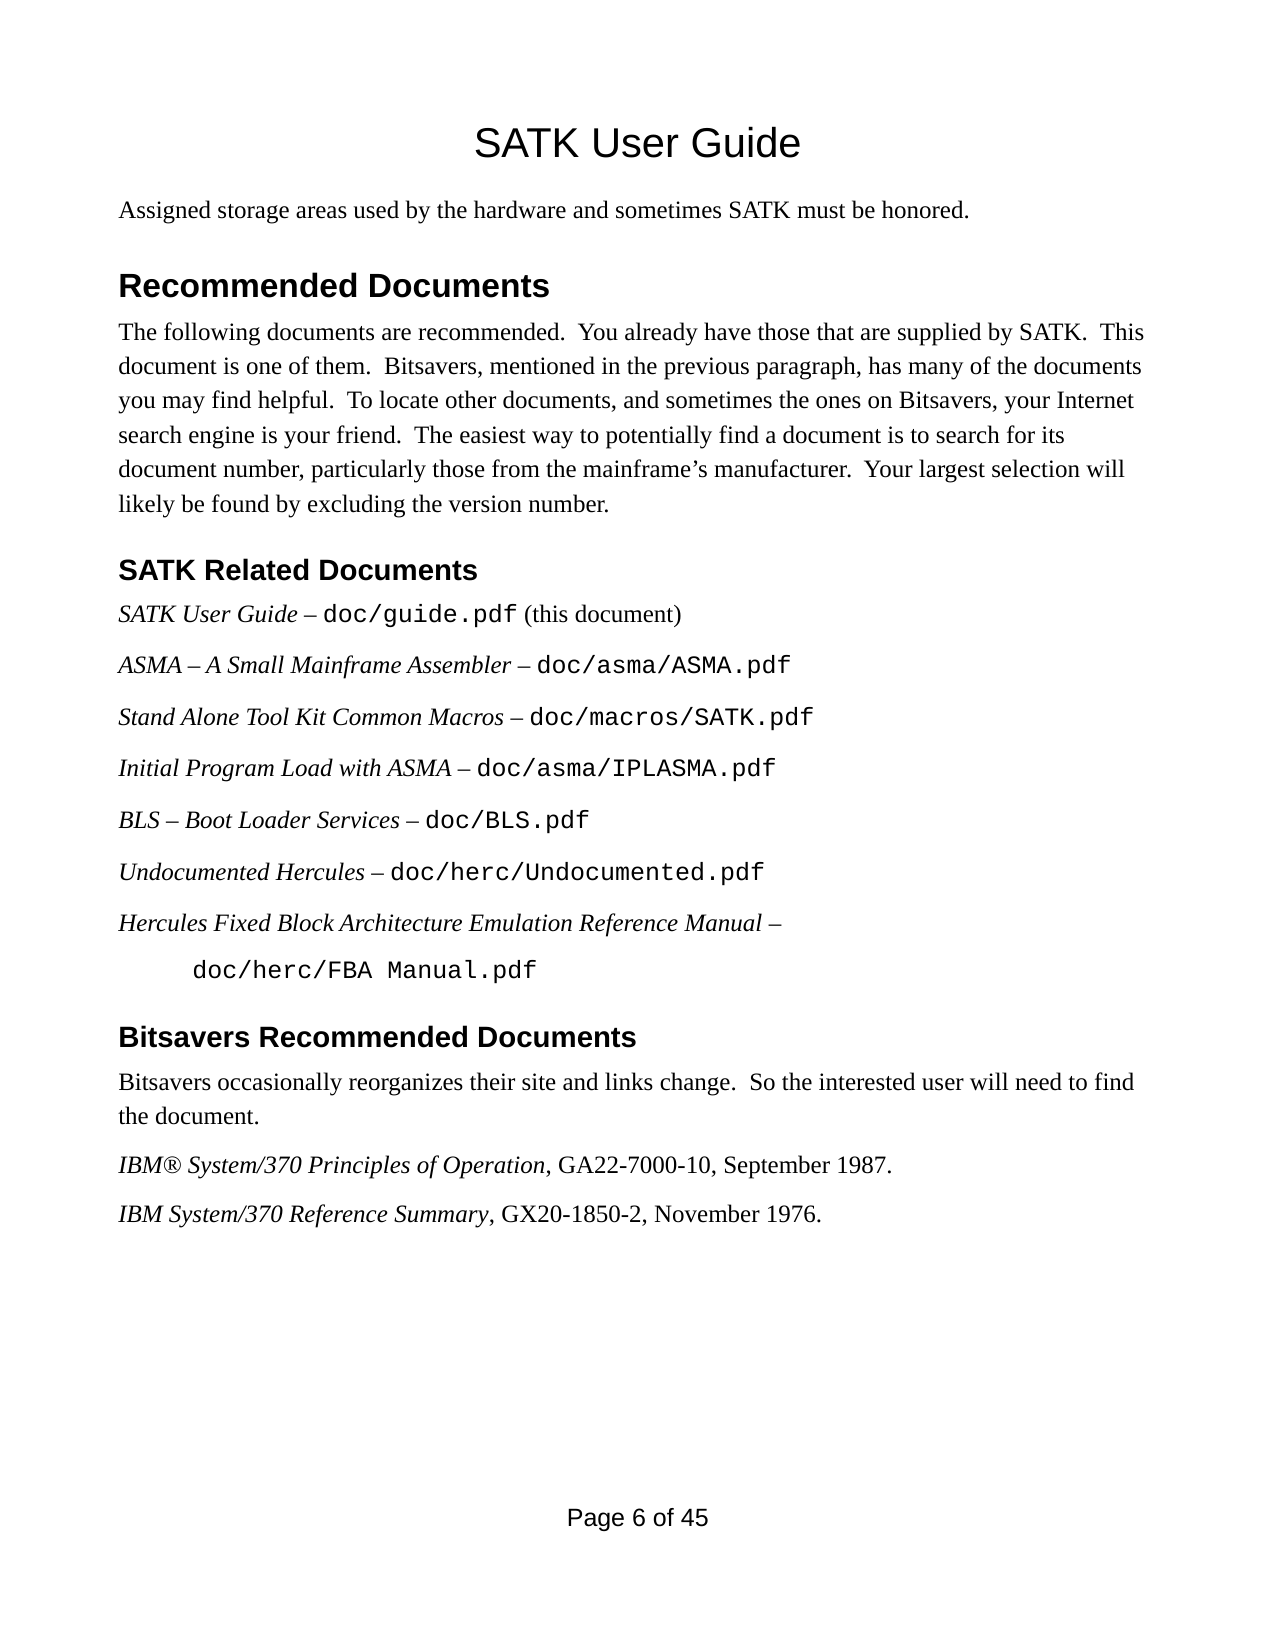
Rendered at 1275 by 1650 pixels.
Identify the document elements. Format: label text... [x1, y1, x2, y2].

text BLS – Boot Loader Services – doc/BLS.pdf [118, 805, 1157, 836]
subtitle SATK Related Documents [118, 553, 1157, 586]
text IBM® System/370 Principles of Operation, GA22-7000-10, September 1987. [118, 1150, 1157, 1179]
subtitle Recommended Documents [118, 265, 1157, 304]
text ASMA – A Small Mainframe Assembler – doc/asma/ASMA.pdf [118, 650, 1157, 681]
text SATK User Guide – doc/guide.pdf (this document) [118, 599, 1157, 630]
subtitle Bitsavers Recommended Documents [118, 1020, 1157, 1054]
text Undocumented Hercules – doc/herc/Undocumented.pdf [118, 857, 1157, 887]
text doc/herc/FBA Manual.pdf [192, 957, 1157, 986]
text IBM System/370 Reference Summary, GX20-1850-2, November 1976. [118, 1199, 1157, 1228]
text Stand Alone Tool Kit Common Macros – doc/macros/SATK.pdf [118, 702, 1157, 733]
text Bitsavers occasionally reorganizes their site and links change. So the interested user will need to find the document. [118, 1067, 1157, 1130]
text The following documents are recommended. You already have those that are supplied by SATK. This document is one of them. Bitsavers, mentioned in the previous paragraph, has many of the documents you may find helpful. To locate other documents, and sometimes the ones on Bitsavers, your Internet search engine is your friend. The easiest way to potentially find a document is to search for its document number, particularly those from the mainframe’s manufacturer. Your largest selection will likely be found by excluding the version number. [118, 317, 1157, 518]
text Hercules Fixed Block Architecture Emulation Reference Manual – [118, 908, 1157, 937]
text Assigned storage areas used by the hardware and sometimes SATK must be honored. [118, 196, 1157, 224]
text Initial Program Load with ASMA – doc/asma/IPLASMA.pdf [118, 753, 1157, 784]
